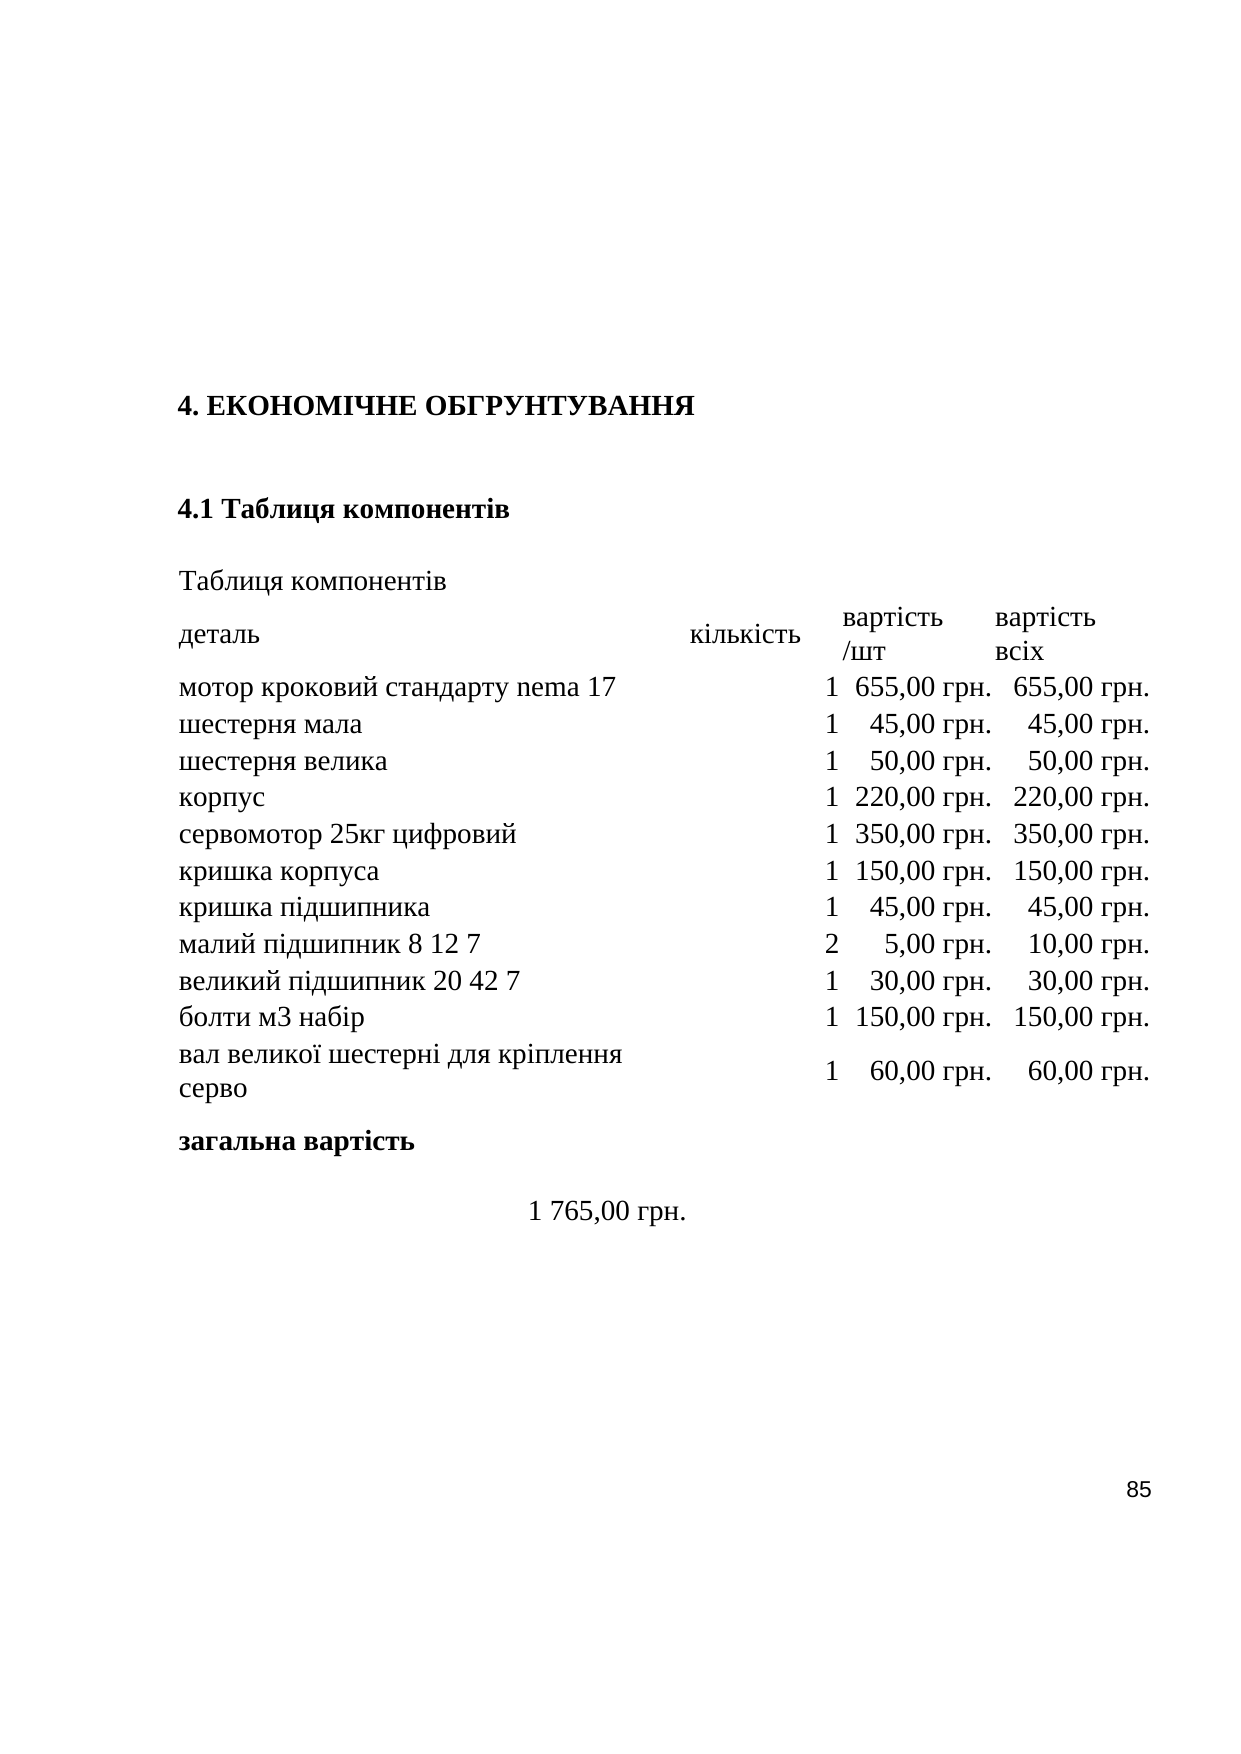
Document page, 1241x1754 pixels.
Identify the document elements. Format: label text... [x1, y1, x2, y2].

table_cell кількість [688, 598, 841, 668]
table_cell 2 [688, 925, 841, 961]
table_cell [688, 1105, 841, 1175]
text 4. ЕКОНОМІЧНЕ ОБГРУНТУВАННЯ [177, 388, 1152, 422]
table_cell 150,00 грн. [841, 851, 993, 888]
table_cell 60,00 грн. [841, 1035, 993, 1105]
table_cell 45,00 грн. [993, 888, 1152, 925]
table_cell 220,00 грн. [993, 778, 1152, 815]
table_cell 1 [688, 888, 841, 925]
table_cell [841, 1105, 993, 1175]
table_cell 655,00 грн. [841, 668, 993, 705]
table_cell 1 [688, 741, 841, 778]
table_cell 30,00 грн. [993, 961, 1152, 998]
table_cell 1 [688, 778, 841, 815]
table_cell 45,00 грн. [841, 705, 993, 741]
table_cell 1 [688, 851, 841, 888]
table_cell 1 [688, 815, 841, 851]
table_cell 10,00 грн. [993, 925, 1152, 961]
table_cell 350,00 грн. [993, 815, 1152, 851]
table_cell малий підшипник 8 12 7 [177, 925, 688, 961]
table_cell 5,00 грн. [841, 925, 993, 961]
table_cell [993, 1175, 1152, 1245]
table_cell [841, 1175, 993, 1245]
table_cell загальна вартість [177, 1105, 688, 1175]
table_cell 1 [688, 705, 841, 741]
table_cell корпус [177, 778, 688, 815]
text 4.1 Таблиця компонентів [177, 491, 1152, 525]
table_cell [688, 1175, 841, 1245]
table_cell сервомотор 25кг цифровий [177, 815, 688, 851]
table_cell болти м3 набір [177, 998, 688, 1035]
table_cell 150,00 грн. [841, 998, 993, 1035]
table_cell шестерня мала [177, 705, 688, 741]
table_cell вартість всіх [993, 598, 1152, 668]
table_cell 1 [688, 998, 841, 1035]
table_cell 150,00 грн. [993, 851, 1152, 888]
table_cell кришка підшипника [177, 888, 688, 925]
table_cell 655,00 грн. [993, 668, 1152, 705]
table_cell 1 765,00 грн. [177, 1175, 688, 1245]
table_cell 45,00 грн. [841, 888, 993, 925]
table_cell 50,00 грн. [841, 741, 993, 778]
table_cell 60,00 грн. [993, 1035, 1152, 1105]
table_cell 30,00 грн. [841, 961, 993, 998]
table_cell деталь [177, 598, 688, 668]
table_header Таблиця компонентів [177, 561, 1152, 598]
table_cell 150,00 грн. [993, 998, 1152, 1035]
table_cell вартість /шт [841, 598, 993, 668]
table_cell 350,00 грн. [841, 815, 993, 851]
table_cell великий підшипник 20 42 7 [177, 961, 688, 998]
table_cell 1 [688, 961, 841, 998]
table_cell вал великої шестерні для кріплення серво [177, 1035, 688, 1105]
table_cell 1 [688, 668, 841, 705]
table_cell мотор кроковий стандарту nema 17 [177, 668, 688, 705]
table_cell 50,00 грн. [993, 741, 1152, 778]
table_cell 220,00 грн. [841, 778, 993, 815]
table_cell 45,00 грн. [993, 705, 1152, 741]
table_cell шестерня велика [177, 741, 688, 778]
table_cell кришка корпуса [177, 851, 688, 888]
table_cell [993, 1105, 1152, 1175]
table_cell 1 [688, 1035, 841, 1105]
